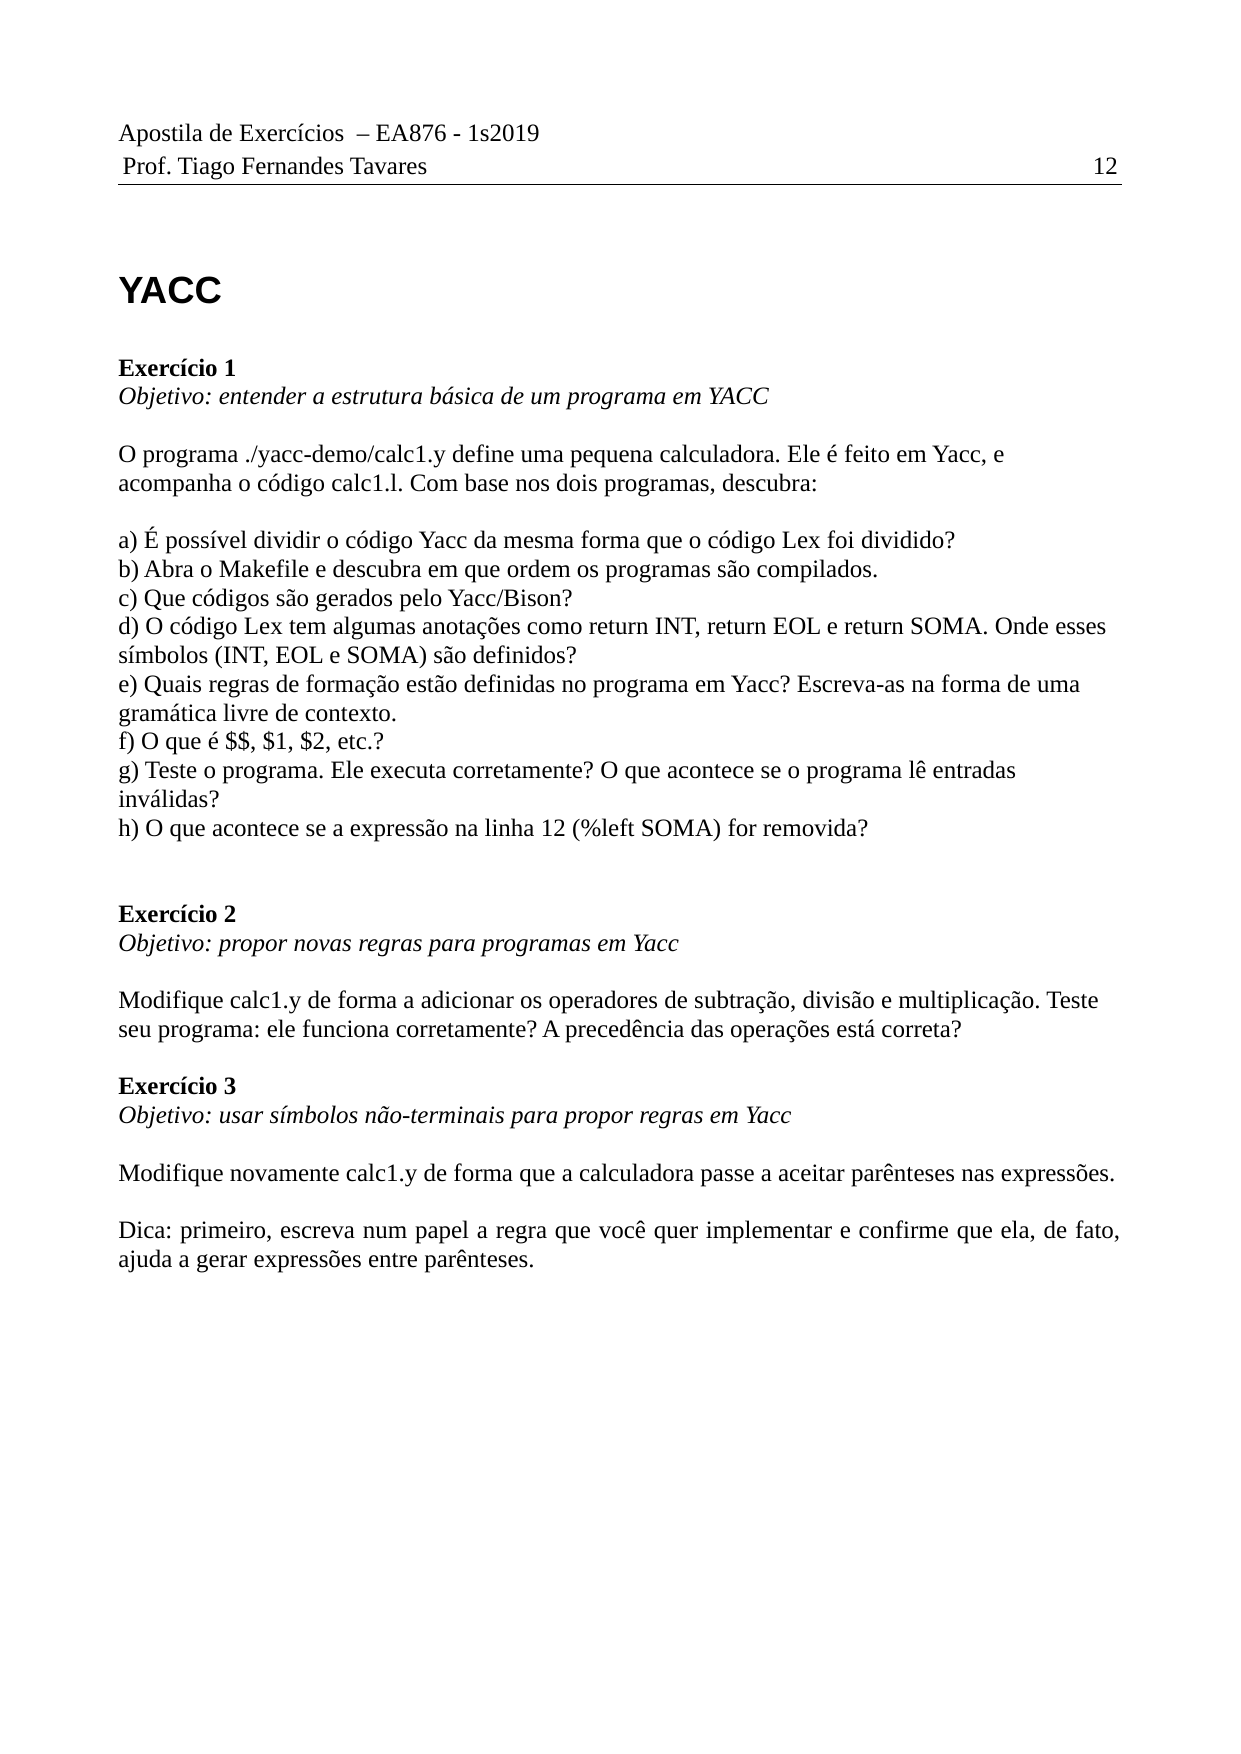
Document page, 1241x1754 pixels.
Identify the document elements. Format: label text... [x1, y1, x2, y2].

text h) O que acontece se a expressão na linha 12 (%left SOMA) for removida? [118, 813, 1122, 841]
text Modifique novamente calc1.y de forma que a calculadora passe a aceitar parênteses nas expressões. [118, 1158, 1122, 1186]
text Exercício 3 [118, 1071, 1122, 1100]
text e) Quais regras de formação estão definidas no programa em Yacc? Escreva-as na forma de uma gramática livre de contexto. [118, 669, 1122, 726]
text b) Abra o Makefile e descubra em que ordem os programas são compilados. [118, 554, 1122, 583]
text Exercício 1 [118, 353, 1122, 381]
text g) Teste o programa. Ele executa corretamente? O que acontece se o programa lê entradas inválidas? [118, 755, 1122, 813]
text Objetivo: propor novas regras para programas em Yacc [118, 928, 1122, 956]
text c) Que códigos são gerados pelo Yacc/Bison? [118, 583, 1122, 611]
text Modifique calc1.y de forma a adicionar os operadores de subtração, divisão e multiplicação. Teste seu programa: ele funciona corretamente? A precedência das operações está correta? [118, 985, 1122, 1043]
text O programa ./yacc-demo/calc1.y define uma pequena calculadora. Ele é feito em Yacc, e acompanha o código calc1.l. Com base nos dois programas, descubra: [118, 439, 1122, 496]
text Dica: primeiro, escreva num papel a regra que você quer implementar e confirme que ela, de fato, ajuda a gerar expressões entre parênteses. [118, 1215, 1122, 1273]
text Objetivo: entender a estrutura básica de um programa em YACC [118, 381, 1122, 410]
text Exercício 2 [118, 899, 1122, 928]
text Objetivo: usar símbolos não-terminais para propor regras em Yacc [118, 1100, 1122, 1129]
text a) É possível dividir o código Yacc da mesma forma que o código Lex foi dividido? [118, 525, 1122, 554]
subtitle YACC [118, 268, 1122, 311]
text f) O que é $$, $1, $2, etc.? [118, 726, 1122, 755]
text d) O código Lex tem algumas anotações como return INT, return EOL e return SOMA. Onde esses símbolos (INT, EOL e SOMA) são definidos? [118, 611, 1122, 669]
